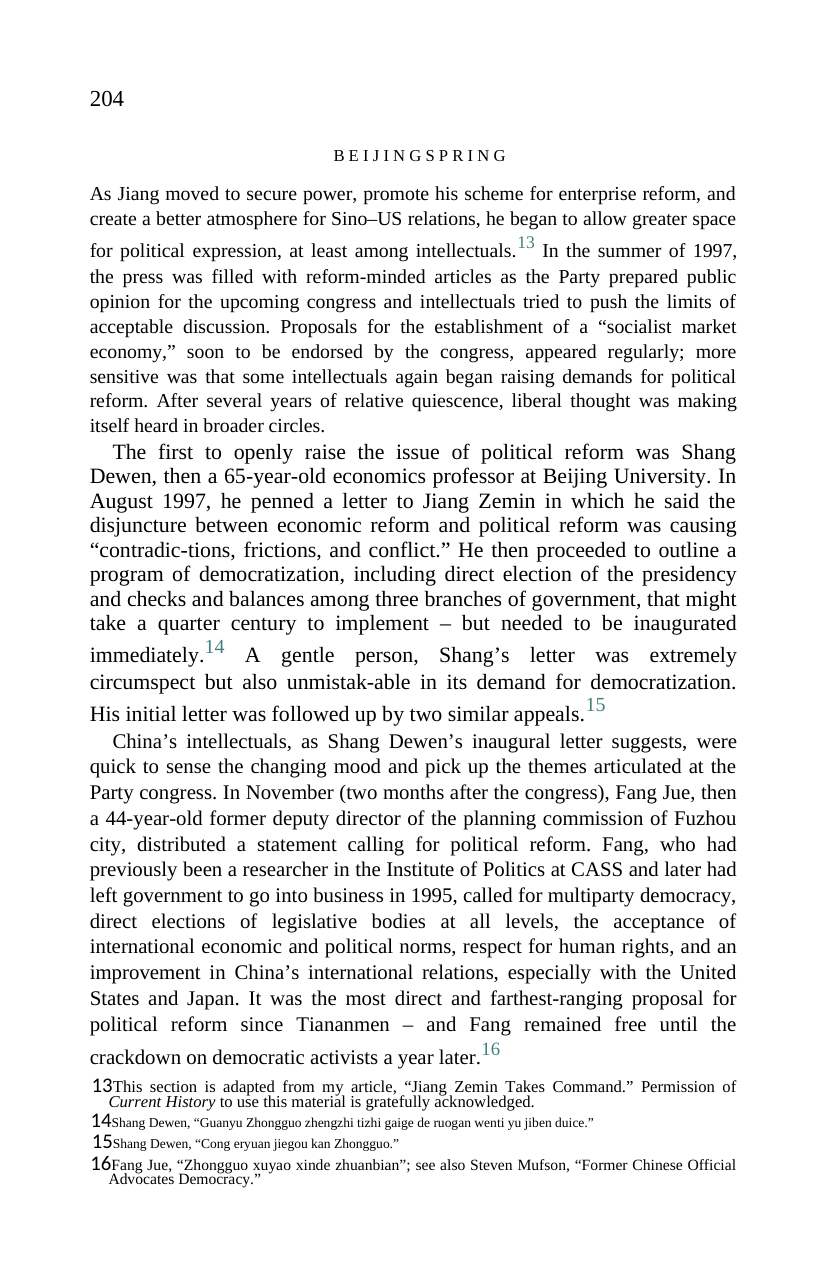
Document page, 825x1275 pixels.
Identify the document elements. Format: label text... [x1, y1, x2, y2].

text The first to openly raise the issue of political reform was Shang Dewen, then a 65-year-old economics professor at Beijing University. In August 1997, he penned a letter to Jiang Zemin in which he said the disjuncture between economic reform and political reform was causing “contradic-tions, frictions, and conflict.” He then proceeded to outline a program of democratization, including direct election of the presidency and checks and balances among three branches of government, that might take a quarter century to implement – but needed to be inaugurated immediately.14 A gentle person, Shang’s letter was extremely circumspect but also unmistak-able in its demand for democratization. His initial letter was followed up by two similar appeals.15 [89, 440, 737, 728]
list Shang Dewen, “Guanyu Zhongguo zhengzhi tizhi gaige de ruogan wenti yu jiben duice.” [90, 1111, 737, 1131]
text As Jiang moved to secure power, promote his scheme for enterprise reform, and create a better atmosphere for Sino–US relations, he began to allow greater space for political expression, at least among intellectuals.13 In the summer of 1997, the press was filled with reform-minded articles as the Party prepared public opinion for the upcoming congress and intellectuals tried to push the limits of acceptable discussion. Proposals for the establishment of a “socialist market economy,” soon to be endorsed by the congress, appeared regularly; more sensitive was that some intellectuals again began raising demands for political reform. After several years of relative quiescence, liberal thought was making itself heard in broader circles. [89, 182, 737, 437]
list Shang Dewen, “Cong eryuan jiegou kan Zhongguo.” [92, 1134, 737, 1153]
list This section is adapted from my article, “Jiang Zemin Takes Command.” Permission of Current History to use this material is gratefully acknowledged. [91, 1077, 737, 1111]
text 204 [89, 84, 737, 111]
text B E I J I N G S P R I N G [333, 146, 737, 165]
list Fang Jue, “Zhongguo xuyao xinde zhuanbian”; see also Steven Mufson, “Former Chinese Official Advocates Democracy.” [90, 1155, 737, 1188]
text China’s intellectuals, as Shang Dewen’s inaugural letter suggests, were quick to sense the changing mood and pick up the themes articulated at the Party congress. In November (two months after the congress), Fang Jue, then a 44-year-old former deputy director of the planning commission of Fuzhou city, distributed a statement calling for political reform. Fang, who had previously been a researcher in the Institute of Politics at CASS and later had left government to go into business in 1995, called for multiparty democracy, direct elections of legislative bodies at all levels, the acceptance of international economic and political norms, respect for human rights, and an improvement in China’s international relations, especially with the United States and Japan. It was the most direct and farthest-ranging proposal for political reform since Tiananmen – and Fang remained free until the crackdown on democratic activists a year later.16 [89, 729, 737, 1070]
